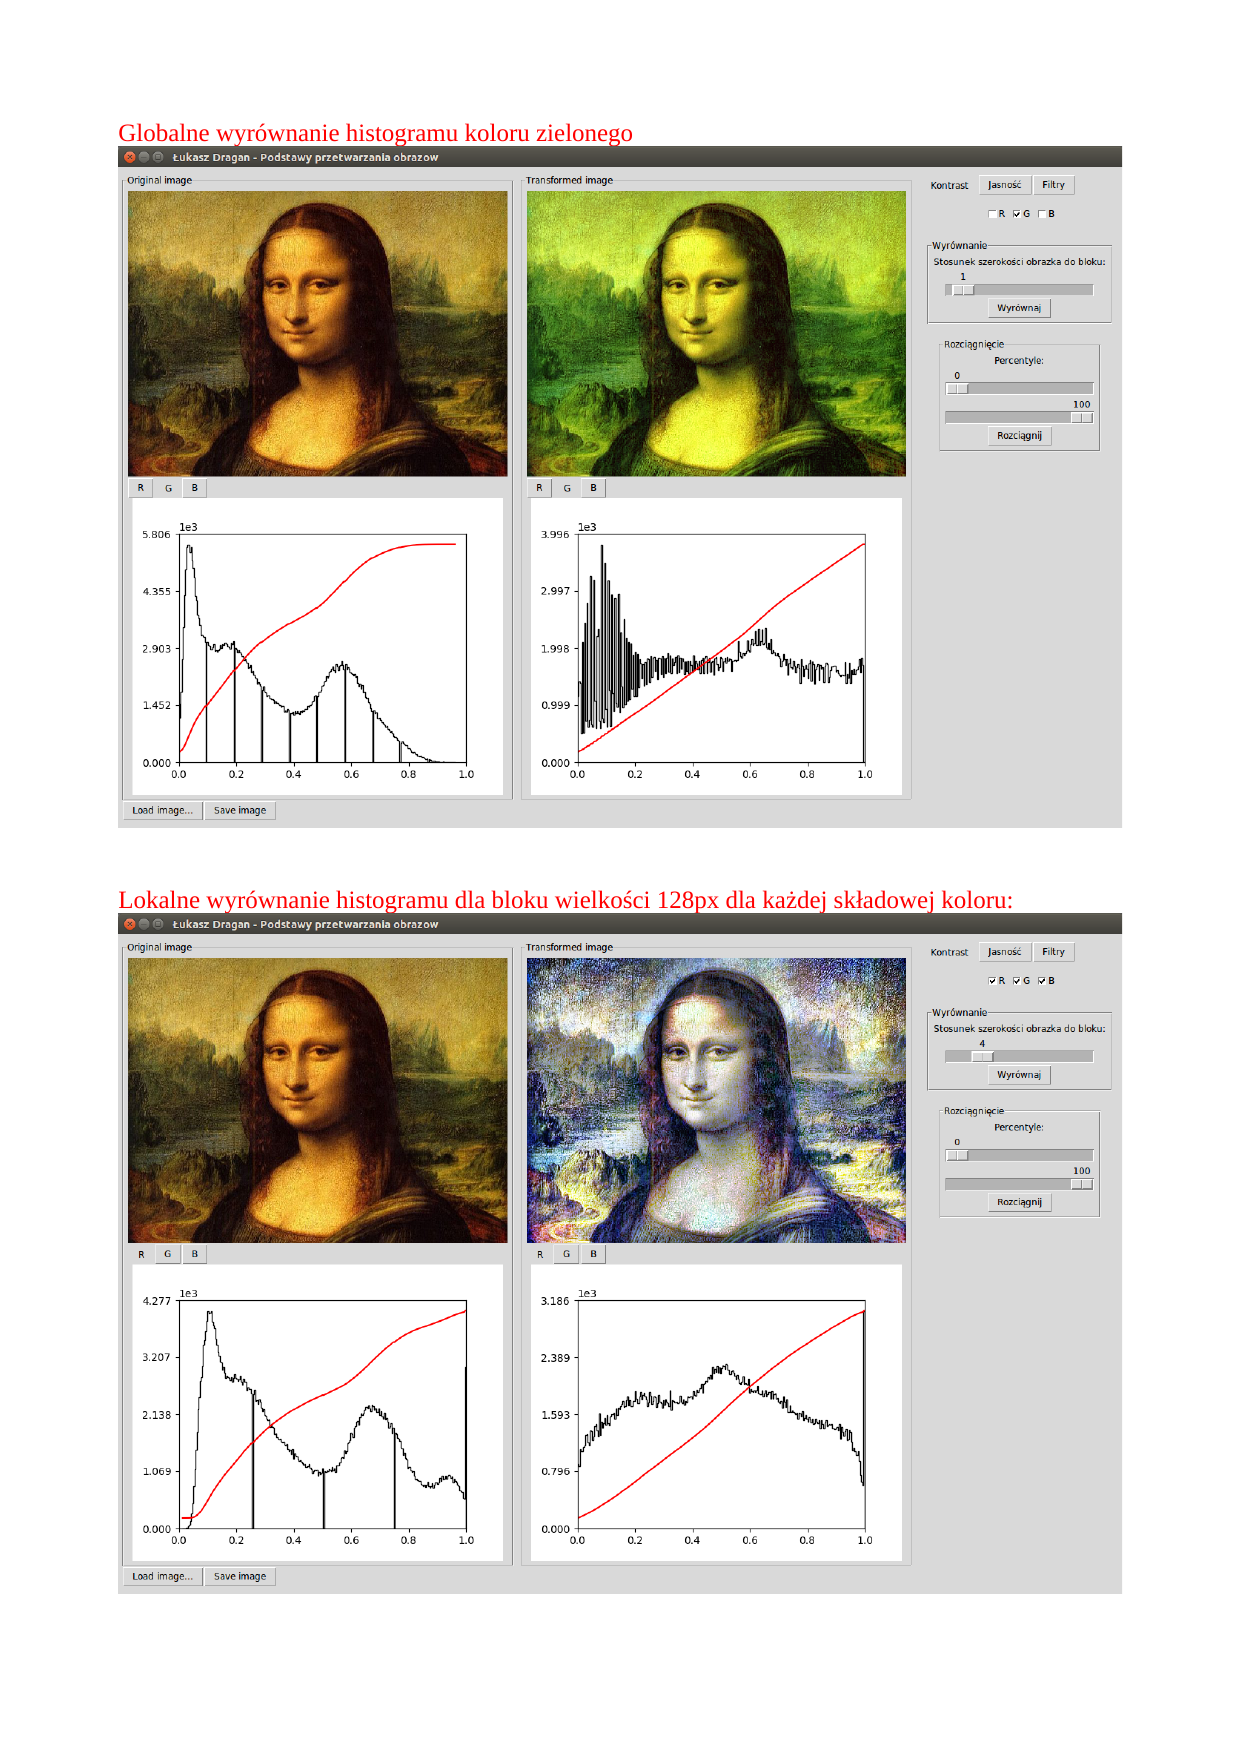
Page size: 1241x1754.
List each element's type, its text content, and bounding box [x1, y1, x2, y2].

picture [118, 913, 1123, 1594]
text Globalne wyrównanie histogramu koloru zielonego [118, 118, 1122, 146]
text Lokalne wyrównanie histogramu dla bloku wielkości 128px dla każdej składowej koloru: [118, 885, 1122, 913]
picture [118, 146, 1123, 828]
